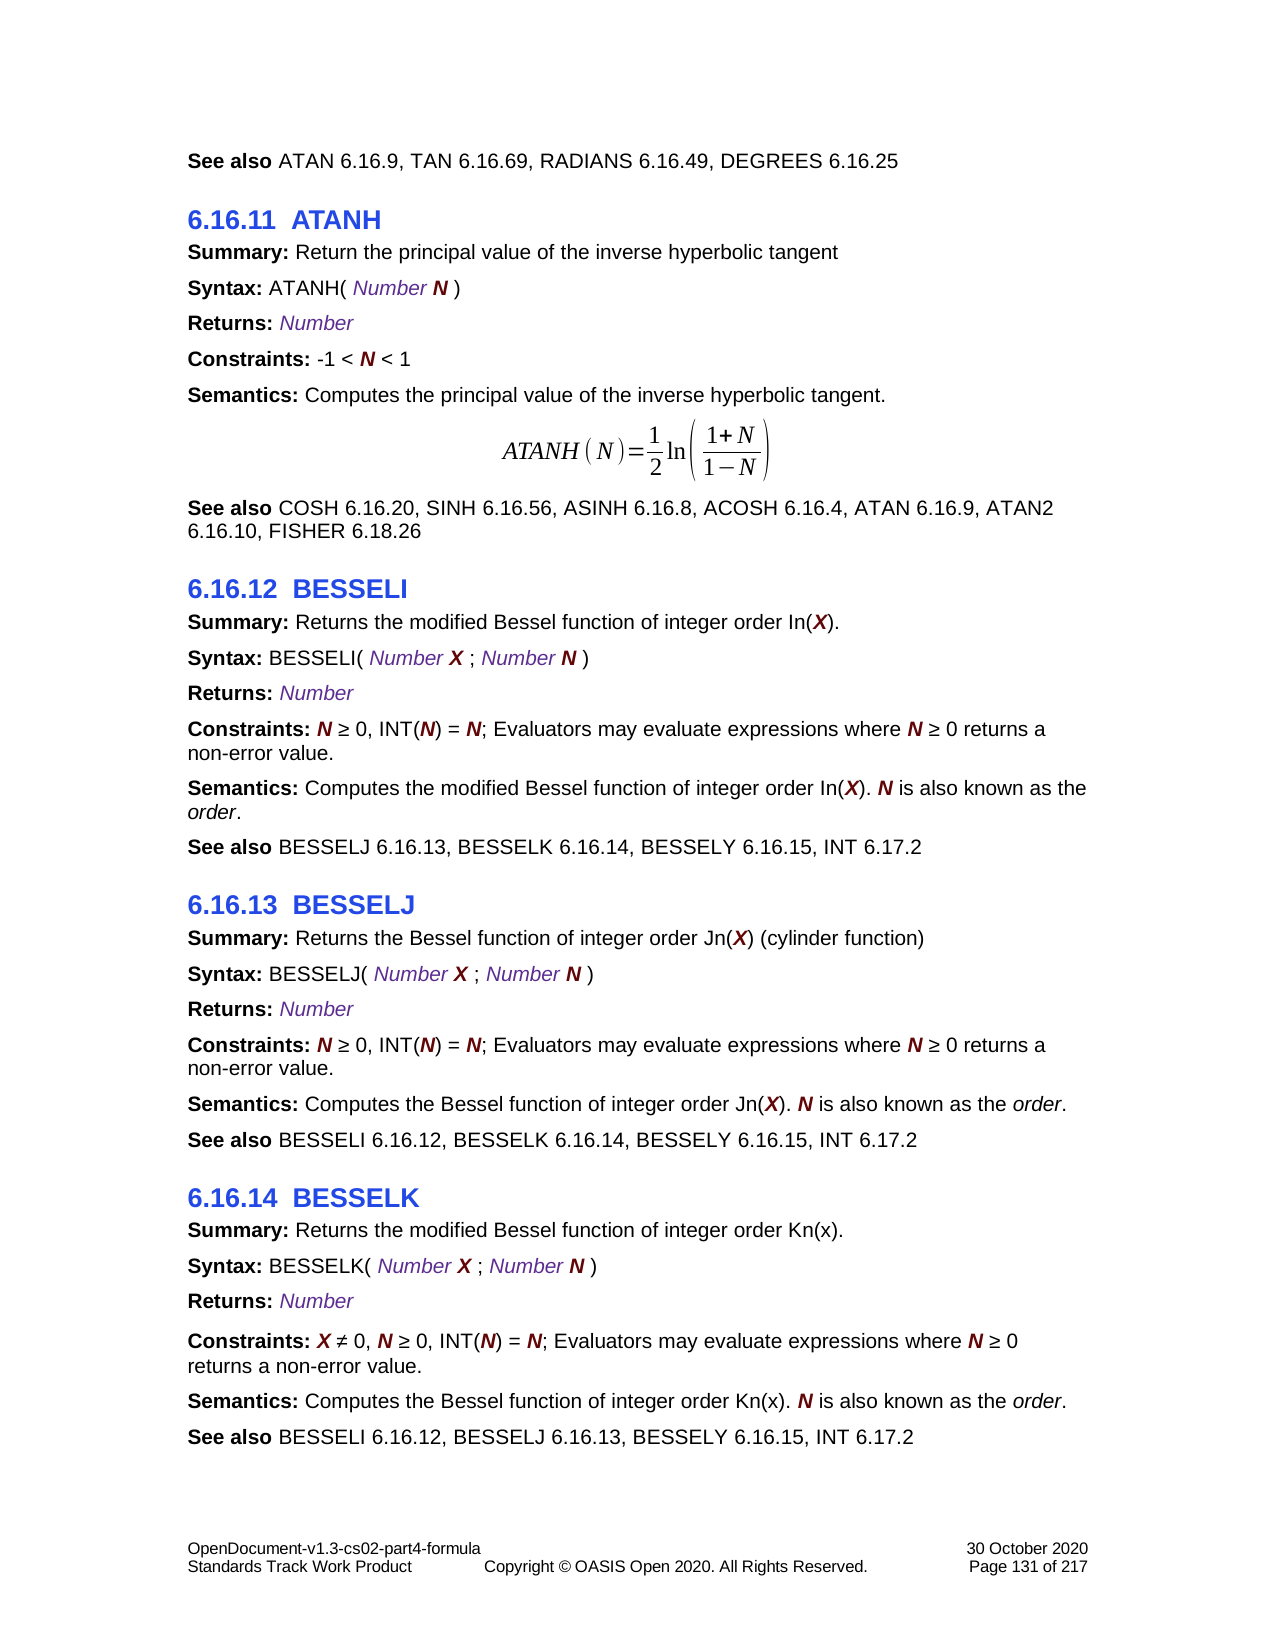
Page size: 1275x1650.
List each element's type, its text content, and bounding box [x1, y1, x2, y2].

text Syntax: BESSELI( Number X ; Number N ) [187, 646, 1088, 670]
text Summary: Returns the modified Bessel function of integer order Kn(x). [187, 1219, 1088, 1242]
text Summary: Returns the Bessel function of integer order Jn(X) (cylinder function) [187, 926, 1088, 950]
text Returns: Number [187, 312, 1088, 335]
text Semantics: Computes the modified Bessel function of integer order In(X). N is also known as the order. [187, 777, 1088, 824]
text Semantics: Computes the Bessel function of integer order Kn(x). N is also known as the order. [187, 1390, 1088, 1413]
text Syntax: ATANH( Number N ) [187, 276, 1088, 300]
text See also ATAN 6.16.9, TAN 6.16.69, RADIANS 6.16.49, DEGREES 6.16.25 [187, 150, 1088, 173]
text Syntax: BESSELJ( Number X ; Number N ) [187, 962, 1088, 986]
subtitle BESSELK [187, 1183, 1088, 1213]
text See also BESSELI 6.16.12, BESSELJ 6.16.13, BESSELY 6.16.15, INT 6.17.2 [187, 1425, 1088, 1449]
text Constraints: N ≥ 0, INT(N) = N; Evaluators may evaluate expressions where N ≥ 0 returns a non-error value. [187, 1033, 1088, 1080]
text Semantics: Computes the principal value of the inverse hyperbolic tangent. [187, 383, 1088, 407]
subtitle ATANH [187, 204, 1088, 234]
text Constraints: X ≠ 0, N ≥ 0, INT(N) = N; Evaluators may evaluate expressions where N ≥ 0 returns a non-error value. [187, 1326, 1088, 1378]
text Syntax: BESSELK( Number X ; Number N ) [187, 1254, 1088, 1278]
text Constraints: -1 < N < 1 [187, 347, 1088, 371]
text Returns: Number [187, 998, 1088, 1021]
text Semantics: Computes the Bessel function of integer order Jn(X). N is also known as the order. [187, 1092, 1088, 1116]
subtitle BESSELJ [187, 890, 1088, 920]
text Returns: Number [187, 682, 1088, 705]
text See also COSH 6.16.20, SINH 6.16.56, ASINH 6.16.8, ACOSH 6.16.4, ATAN 6.16.9, ATAN2 6.16.10, FISHER 6.18.26 [187, 496, 1088, 543]
text Summary: Return the principal value of the inverse hyperbolic tangent [187, 241, 1088, 264]
subtitle BESSELI [187, 574, 1088, 604]
text Returns: Number [187, 1290, 1088, 1313]
text See also BESSELJ 6.16.13, BESSELK 6.16.14, BESSELY 6.16.15, INT 6.17.2 [187, 836, 1088, 859]
text Constraints: N ≥ 0, INT(N) = N; Evaluators may evaluate expressions where N ≥ 0 returns a non-error value. [187, 717, 1088, 764]
text Summary: Returns the modified Bessel function of integer order In(X). [187, 611, 1088, 634]
text See also BESSELI 6.16.12, BESSELK 6.16.14, BESSELY 6.16.15, INT 6.17.2 [187, 1128, 1088, 1152]
